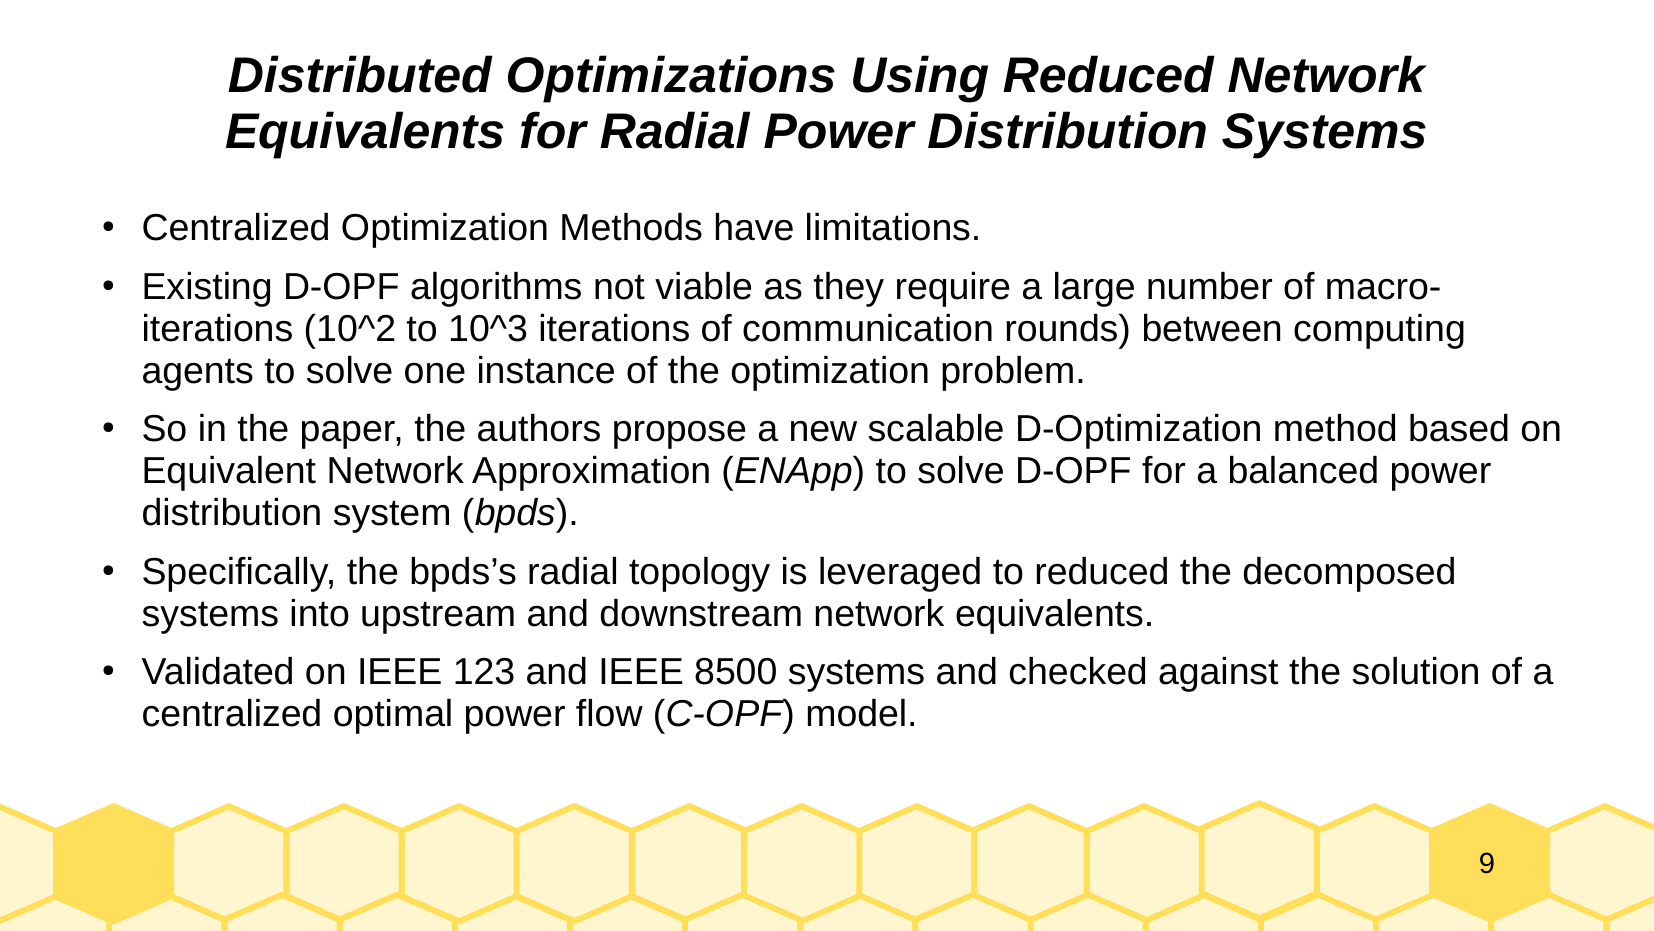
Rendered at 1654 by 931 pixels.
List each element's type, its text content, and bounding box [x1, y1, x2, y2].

title Distributed Optimizations Using Reduced Network Equivalents for Radial Power Distribution Systems [88, 29, 1565, 178]
list Centralized Optimization Methods have limitations. Existing D-OPF algorithms not viable as they require a large number of macro-iterations (10^2 to 10^3 iterations of communication rounds) between computing agents to solve one instance of the optimization problem. So in the paper, the authors propose a new scalable D-Optimization method based on Equivalent Network Approximation (ENApp) to solve D-OPF for a balanced power distribution system (bpds). Specifically, the bpds’s radial topology is leveraged to reduced the decomposed systems into upstream and downstream network equivalents. Validated on IEEE 123 and IEEE 8500 systems and checked against the solution of a centralized optimal power flow (C-OPF) model. [88, 206, 1565, 739]
